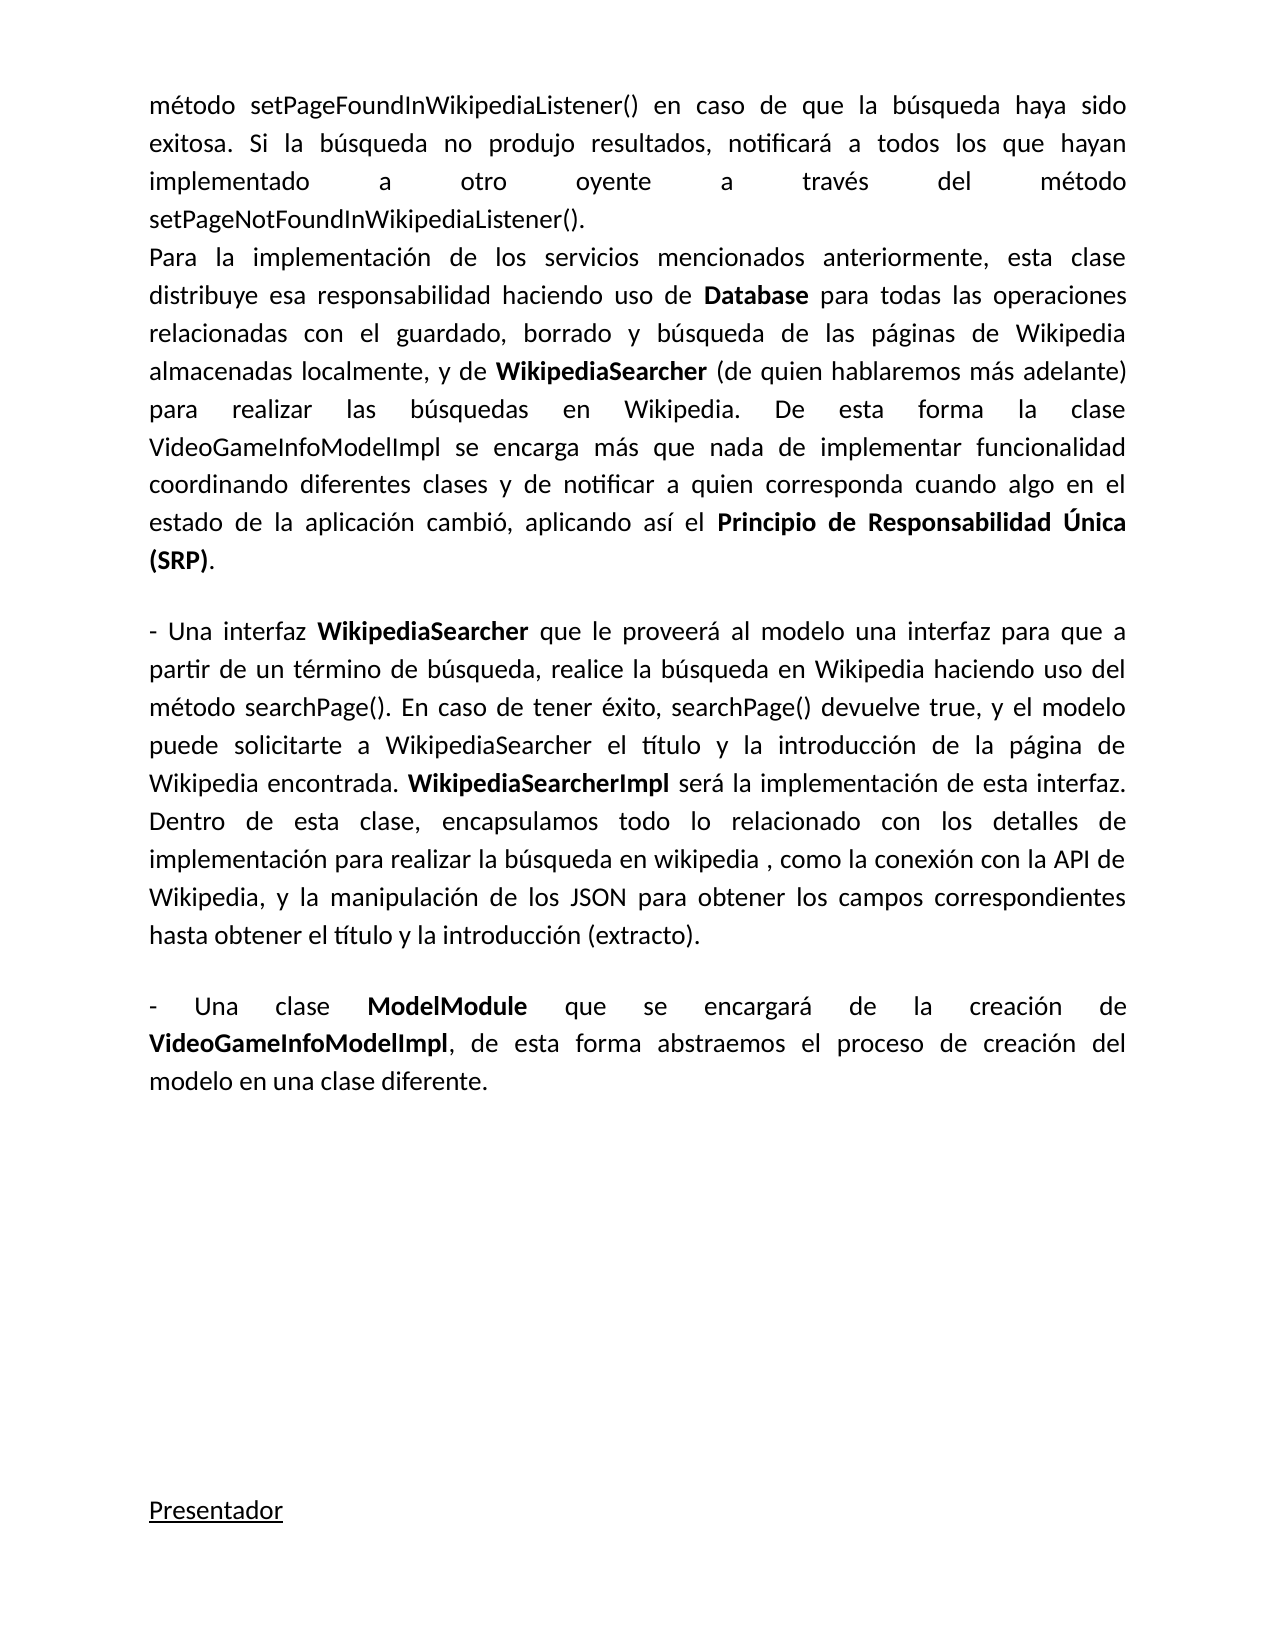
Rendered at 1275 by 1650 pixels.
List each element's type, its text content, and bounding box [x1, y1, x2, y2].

text - Una interfaz WikipediaSearcher que le proveerá al modelo una interfaz para que a partir de un término de búsqueda, realice la búsqueda en Wikipedia haciendo uso del método searchPage(). En caso de tener éxito, searchPage() devuelve true, y el modelo puede solicitarte a WikipediaSearcher el título y la introducción de la página de Wikipedia encontrada. WikipediaSearcherImpl será la implementación de esta interfaz. Dentro de esta clase, encapsulamos todo lo relacionado con los detalles de implementación para realizar la búsqueda en wikipedia , como la conexión con la API de Wikipedia, y la manipulación de los JSON para obtener los campos correspondientes hasta obtener el título y la introducción (extracto). [149, 614, 1127, 951]
text Presentador [149, 1490, 1127, 1526]
text - Una clase ModelModule que se encargará de la creación de VideoGameInfoModelImpl, de esta forma abstraemos el proceso de creación del modelo en una clase diferente. [149, 989, 1127, 1098]
text Para la implementación de los servicios mencionados anteriormente, esta clase distribuye esa responsabilidad haciendo uso de Database para todas las operaciones relacionadas con el guardado, borrado y búsqueda de las páginas de Wikipedia almacenadas localmente, y de WikipediaSearcher (de quien hablaremos más adelante) para realizar las búsquedas en Wikipedia. De esta forma la clase VideoGameInfoModelImpl se encarga más que nada de implementar funcionalidad coordinando diferentes clases y de notificar a quien corresponda cuando algo en el estado de la aplicación cambió, aplicando así el Principio de Responsabilidad Única (SRP). [149, 240, 1127, 577]
text método setPageFoundInWikipediaListener() en caso de que la búsqueda haya sido exitosa. Si la búsqueda no produjo resultados, notificará a todos los que hayan implementado a otro oyente a través del método setPageNotFoundInWikipediaListener(). [149, 88, 1127, 235]
